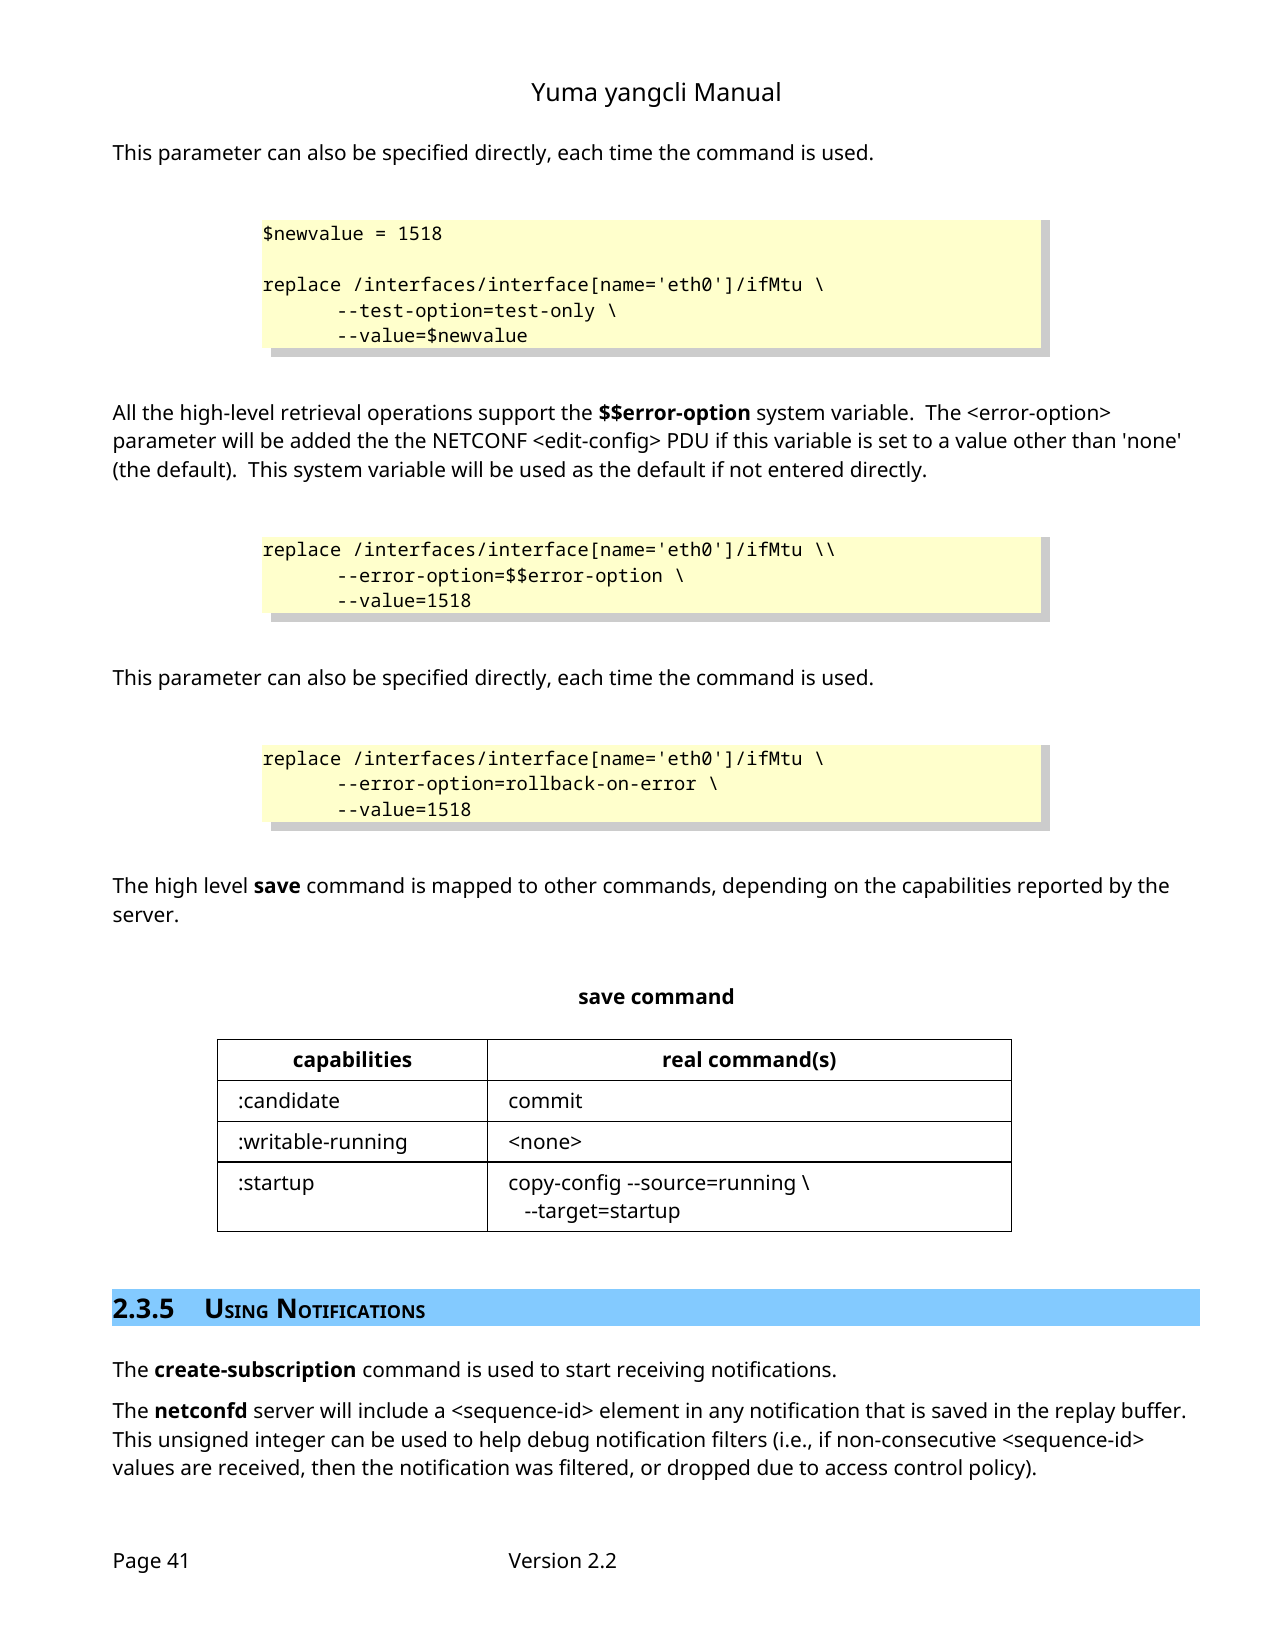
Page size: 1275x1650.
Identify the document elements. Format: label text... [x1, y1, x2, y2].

text The high level save command is mapped to other commands, depending on the capabilities reported by the server. [112, 871, 1200, 928]
table_cell <none> [488, 1122, 1011, 1161]
table_cell commit [488, 1081, 1011, 1121]
table_header capabilities [218, 1040, 487, 1079]
text All the high-level retrieval operations support the $$error-option system variable. The <error-option> parameter will be added the the NETCONF <edit-config> PDU if this variable is set to a value other than 'none' (the default). This system variable will be used as the default if not entered directly. [112, 398, 1200, 483]
text This parameter can also be specified directly, each time the command is used. [112, 138, 1200, 167]
text replace /interfaces/interface[name='eth0']/ifMtu \ [262, 271, 1041, 297]
subtitle save command [127, 982, 1185, 1010]
text $newvalue = 1518 [262, 220, 1041, 246]
table_header real command(s) [488, 1040, 1011, 1079]
text The create-subscription command is used to start receiving notifications. [112, 1356, 1200, 1384]
text replace /interfaces/interface[name='eth0']/ifMtu \\ [262, 537, 1041, 562]
text replace /interfaces/interface[name='eth0']/ifMtu \ [262, 745, 1041, 771]
text --error-option=$$error-option \ [262, 562, 1041, 588]
text --value=$newvalue [262, 322, 1041, 348]
text --value=1518 [262, 588, 1041, 613]
text --error-option=rollback-on-error \ [262, 771, 1041, 796]
text --test-option=test-only \ [262, 297, 1041, 322]
table_cell copy-config --source=running \ --target=startup [488, 1163, 1011, 1231]
table_cell :candidate [218, 1081, 487, 1121]
table_cell :startup [218, 1163, 487, 1231]
text The netconfd server will include a <sequence-id> element in any notification that is saved in the replay buffer. This unsigned integer can be used to help debug notification filters (i.e., if non-consecutive <sequence-id> values are received, then the notification was filtered, or dropped due to access control policy). [112, 1396, 1200, 1482]
text This parameter can also be specified directly, each time the command is used. [112, 663, 1200, 692]
text --value=1518 [262, 796, 1041, 822]
table_cell :writable-running [218, 1122, 487, 1161]
subtitle Using Notifications [112, 1289, 1200, 1326]
